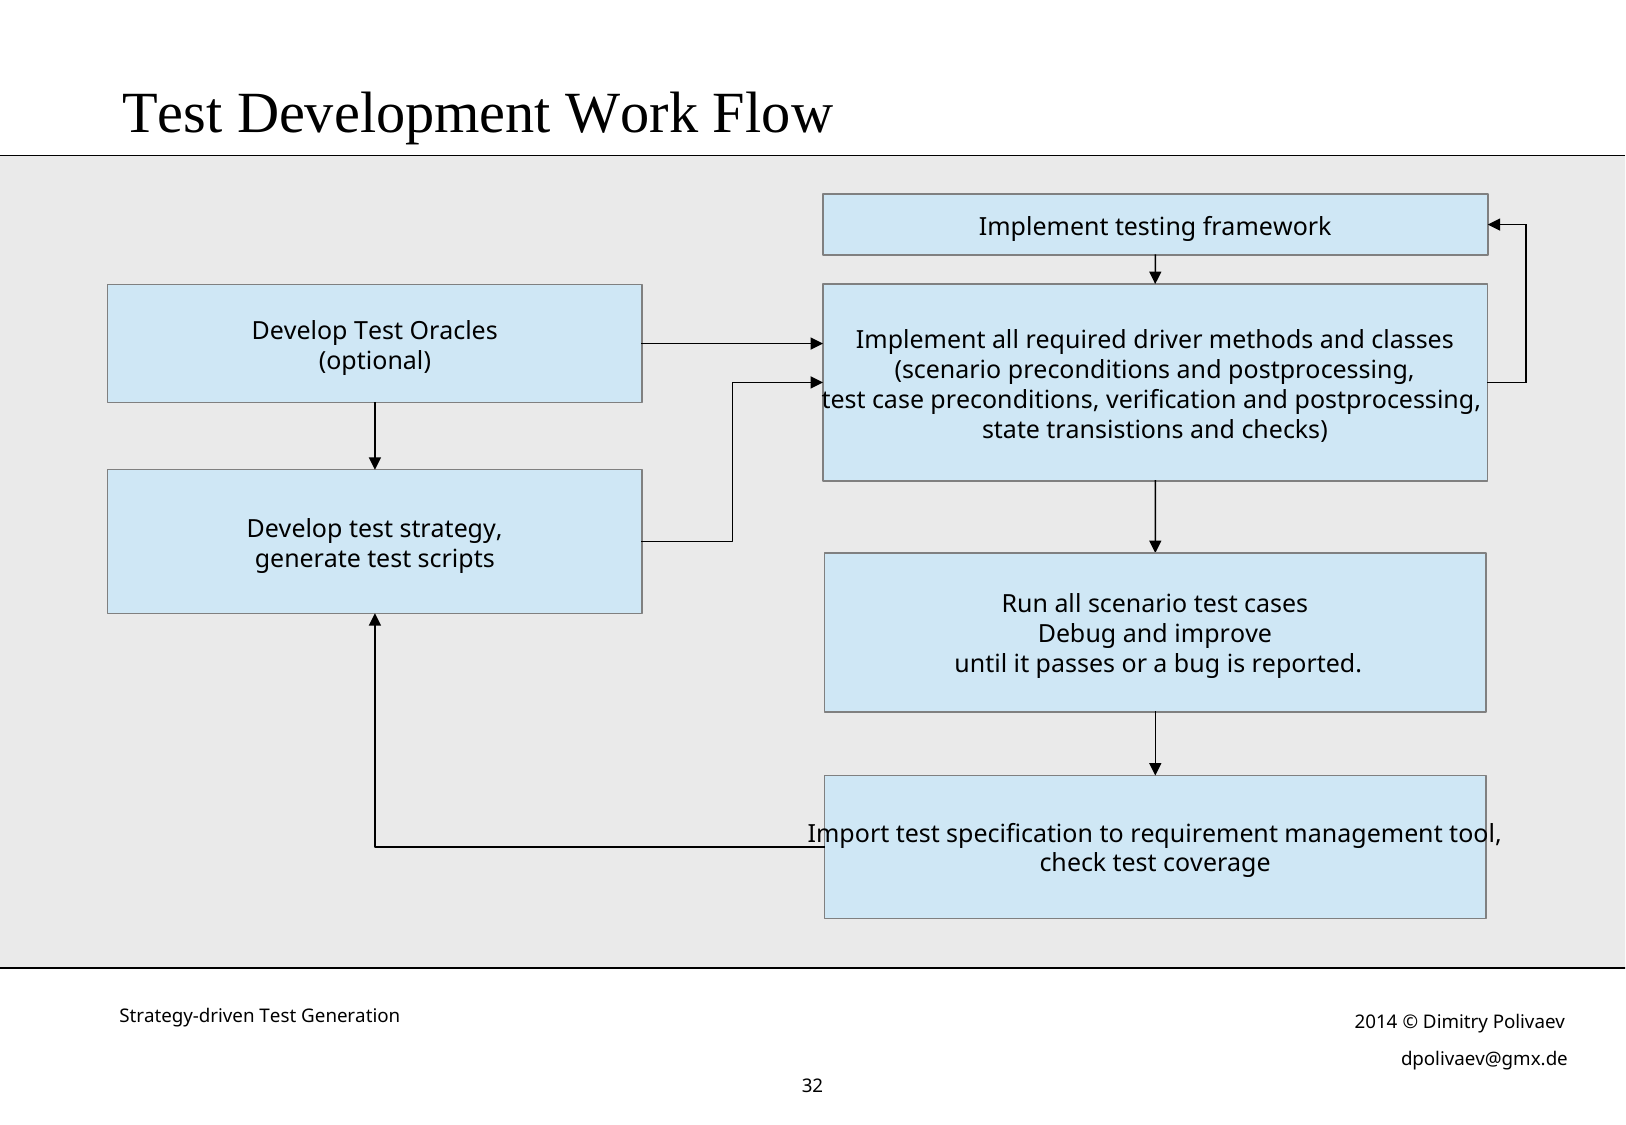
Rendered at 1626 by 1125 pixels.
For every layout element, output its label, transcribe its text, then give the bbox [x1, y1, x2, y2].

text_box Implement all required driver methods and classes (scenario preconditions and postprocessing, test case preconditions, verification and postprocessing, state transistions and checks) [822, 283, 1488, 481]
text_box Develop Test Oracles (optional) [107, 284, 643, 403]
title Test Development Work Flow [122, 70, 1501, 145]
text_box Implement testing framework [822, 193, 1488, 256]
text_box Develop test strategy, generate test scripts [107, 469, 643, 614]
text_box Run all scenario test cases Debug and improve until it passes or a bug is reported. [824, 553, 1487, 712]
text_box Import test specification to requirement management tool, check test coverage [824, 775, 1486, 919]
